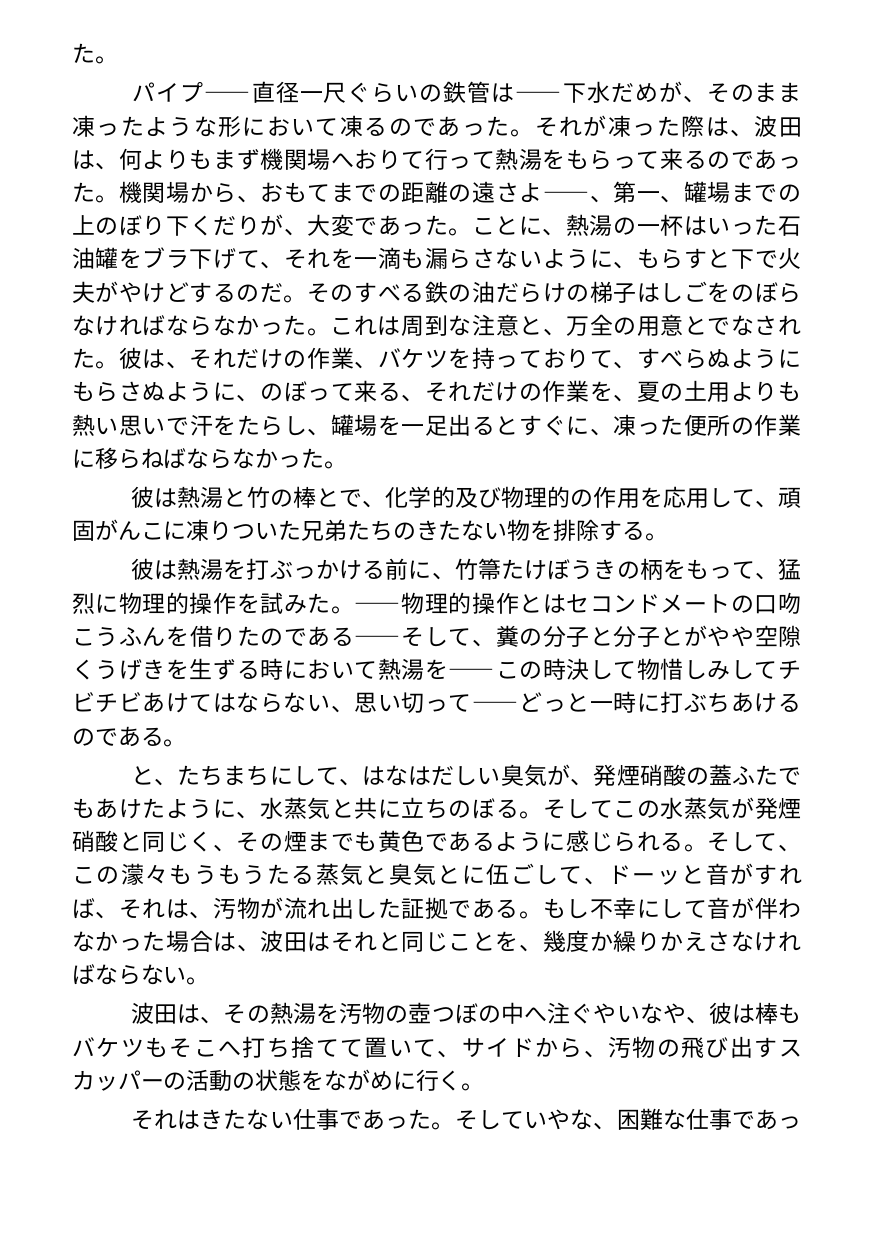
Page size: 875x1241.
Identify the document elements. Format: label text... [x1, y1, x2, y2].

text た。 [72, 36, 802, 69]
text 波田は、その熱湯を汚物の壺つぼの中へ注ぐやいなや、彼は棒もバケツもそこへ打ち捨てて置いて、サイドから、汚物の飛び出すスカッパーの活動の状態をながめに行く。 [72, 996, 802, 1096]
text 彼は熱湯を打ぶっかける前に、竹箒たけぼうきの柄をもって、猛烈に物理的操作を試みた。――物理的操作とはセコンドメートの口吻こうふんを借りたのである――そして、糞の分子と分子とがやや空隙くうげきを生ずる時において熱湯を――この時決して物惜しみしてチビチビあけてはならない、思い切って――どっと一時に打ぶちあけるのである。 [72, 552, 802, 752]
text パイプ――直径一尺ぐらいの鉄管は――下水だめが、そのまま凍ったような形において凍るのであった。それが凍った際は、波田は、何よりもまず機関場へおりて行って熱湯をもらって来るのであった。機関場から、おもてまでの距離の遠さよ――、第一、罐場までの上のぼり下くだりが、大変であった。ことに、熱湯の一杯はいった石油罐をブラ下げて、それを一滴も漏らさないように、もらすと下で火夫がやけどするのだ。そのすべる鉄の油だらけの梯子はしごをのぼらなければならなかった。これは周到な注意と、万全の用意とでなされた。彼は、それだけの作業、バケツを持っておりて、すべらぬようにもらさぬように、のぼって来る、それだけの作業を、夏の土用よりも熱い思いで汗をたらし、罐場を一足出るとすぐに、凍った便所の作業に移らねばならなかった。 [72, 75, 802, 474]
text 彼は熱湯と竹の棒とで、化学的及び物理的の作用を応用して、頑固がんこに凍りついた兄弟たちのきたない物を排除する。 [72, 480, 802, 546]
text と、たちまちにして、はなはだしい臭気が、発煙硝酸の蓋ふたでもあけたように、水蒸気と共に立ちのぼる。そしてこの水蒸気が発煙硝酸と同じく、その煙までも黄色であるように感じられる。そして、この濛々もうもうたる蒸気と臭気とに伍ごして、ドーッと音がすれば、それは、汚物が流れ出した証拠である。もし不幸にして音が伴わなかった場合は、波田はそれと同じことを、幾度か繰りかえさなければならない。 [72, 758, 802, 990]
text それはきたない仕事であった。そしていやな、困難な仕事であっ [72, 1102, 802, 1135]
